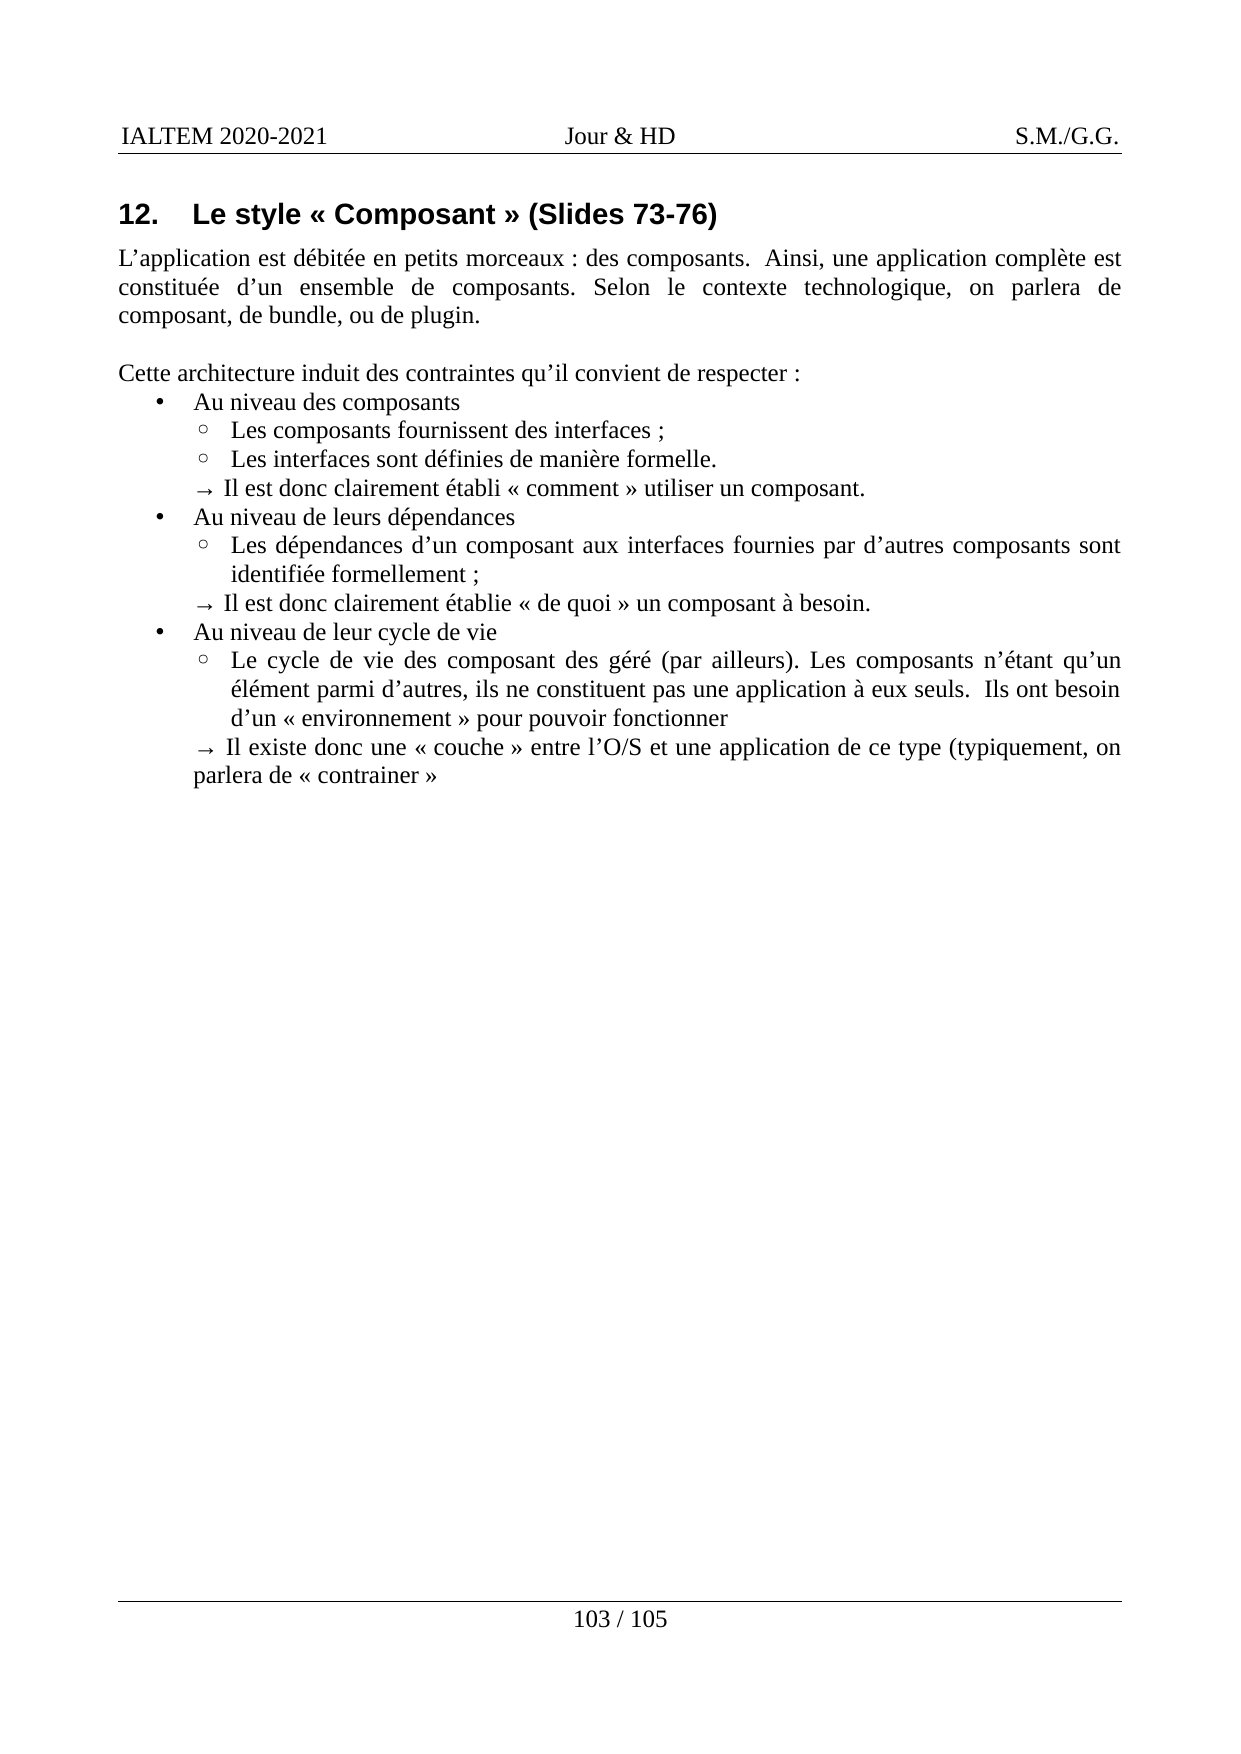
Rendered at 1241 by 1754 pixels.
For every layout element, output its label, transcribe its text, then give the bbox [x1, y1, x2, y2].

list Au niveau de leur cycle de vie [156, 617, 1122, 646]
list Le cycle de vie des composant des géré (par ailleurs). Les composants n’étant qu’un élément parmi d’autres, ils ne constituent pas une application à eux seuls. Ils ont besoin d’un « environnement » pour pouvoir fonctionner [193, 646, 1122, 732]
list Les composants fournissent des interfaces ; [193, 416, 1122, 444]
text → Il est donc clairement établi « comment » utiliser un composant. [118, 473, 1122, 502]
text → Il est donc clairement établie « de quoi » un composant à besoin. [118, 588, 1122, 617]
list Au niveau de leurs dépendances [156, 502, 1122, 531]
list → Il existe donc une « couche » entre l’O/S et une application de ce type (typiquement, on parlera de « contrainer » [156, 732, 1122, 789]
subtitle Le style « Composant » (Slides 73-76) [118, 197, 1122, 231]
list Les dépendances d’un composant aux interfaces fournies par d’autres composants sont identifiée formellement ; [193, 531, 1122, 588]
text Cette architecture induit des contraintes qu’il convient de respecter : [118, 358, 1122, 387]
text L’application est débitée en petits morceaux : des composants. Ainsi, une application complète est constituée d’un ensemble de composants. Selon le contexte technologique, on parlera de composant, de bundle, ou de plugin. [118, 243, 1122, 329]
list Les interfaces sont définies de manière formelle. [193, 444, 1122, 473]
list Au niveau des composants [156, 387, 1122, 416]
